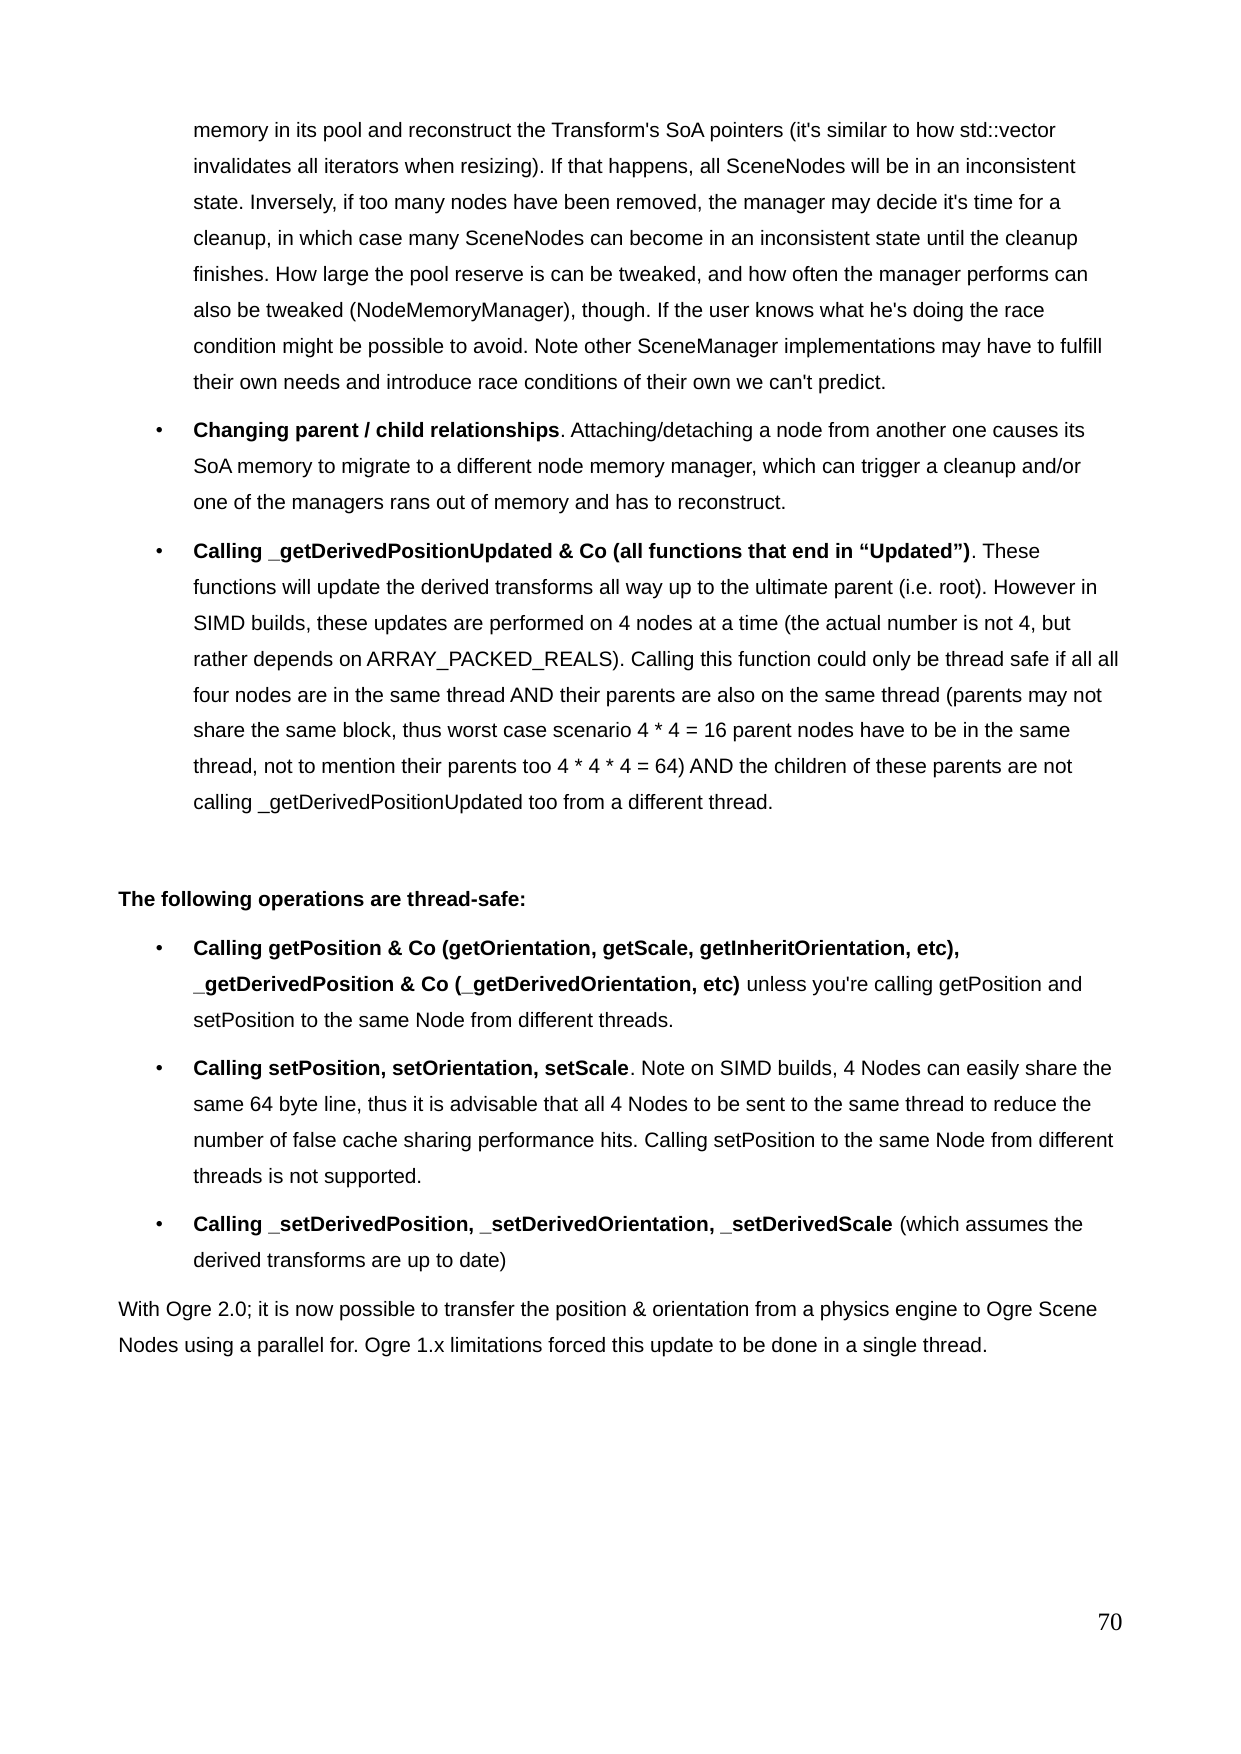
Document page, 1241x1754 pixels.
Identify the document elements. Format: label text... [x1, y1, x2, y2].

text With Ogre 2.0; it is now possible to transfer the position & orientation from a physics engine to Ogre Scene Nodes using a parallel for. Ogre 1.x limitations forced this update to be done in a single thread. [118, 1297, 1122, 1357]
list Calling getPosition & Co (getOrientation, getScale, getInheritOrientation, etc), _getDerivedPosition & Co (_getDerivedOrientation, etc) unless you're calling getPosition and setPosition to the same Node from different threads. [156, 936, 1122, 1031]
list Calling _getDerivedPositionUpdated & Co (all functions that end in “Updated”). These functions will update the derived transforms all way up to the ultimate parent (i.e. root). However in SIMD builds, these updates are performed on 4 nodes at a time (the actual number is not 4, but rather depends on ARRAY_PACKED_REALS). Calling this function could only be thread safe if all all four nodes are in the same thread AND their parents are also on the same thread (parents may not share the same block, thus worst case scenario 4 * 4 = 16 parent nodes have to be in the same thread, not to mention their parents too 4 * 4 * 4 = 64) AND the children of these parents are not calling _getDerivedPositionUpdated too from a different thread. [156, 538, 1122, 814]
text The following operations are thread-safe: [118, 887, 1122, 911]
list Changing parent / child relationships. Attaching/detaching a node from another one causes its SoA memory to migrate to a different node memory manager, which can trigger a cleanup and/or one of the managers rans out of memory and has to reconstruct. [156, 418, 1122, 514]
list memory in its pool and reconstruct the Transform's SoA pointers (it's similar to how std::vector invalidates all iterators when resizing). If that happens, all SceneNodes will be in an inconsistent state. Inversely, if too many nodes have been removed, the manager may decide it's time for a cleanup, in which case many SceneNodes can become in an inconsistent state until the cleanup finishes. How large the pool reserve is can be tweaked, and how often the manager performs can also be tweaked (NodeMemoryManager), though. If the user knows what he's doing the race condition might be possible to avoid. Note other SceneManager implementations may have to fulfill their own needs and introduce race conditions of their own we can't predict. [156, 118, 1122, 394]
list Calling setPosition, setOrientation, setScale. Note on SIMD builds, 4 Nodes can easily share the same 64 byte line, thus it is advisable that all 4 Nodes to be sent to the same thread to reduce the number of false cache sharing performance hits. Calling setPosition to the same Node from different threads is not supported. [156, 1056, 1122, 1188]
list Calling _setDerivedPosition, _setDerivedOrientation, _setDerivedScale (which assumes the derived transforms are up to date) [156, 1212, 1122, 1272]
